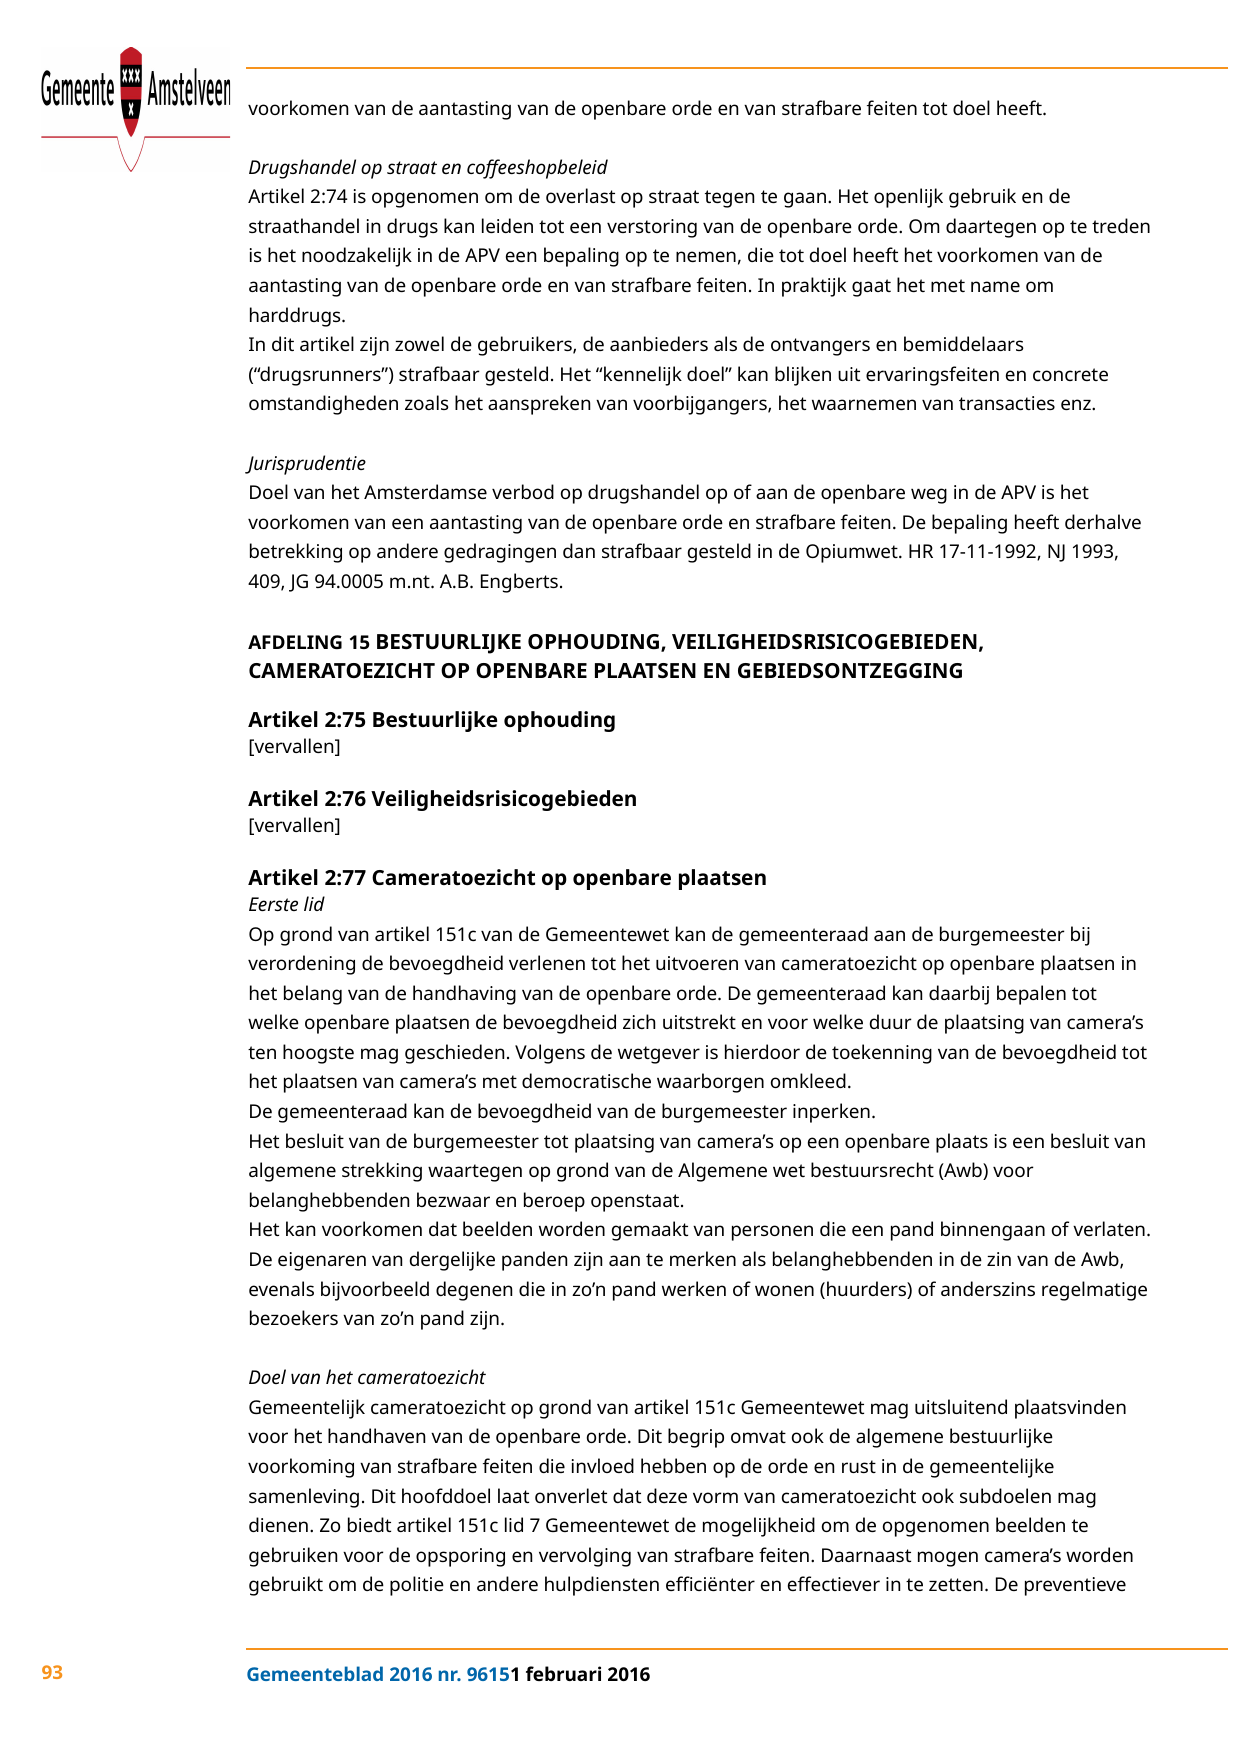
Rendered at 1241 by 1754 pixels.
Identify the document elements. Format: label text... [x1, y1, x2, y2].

text Gemeentelijk cameratoezicht op grond van artikel 151c Gemeentewet mag uitsluitend plaatsvinden voor het handhaven van de openbare orde. Dit begrip omvat ook de algemene bestuurlijke voorkoming van strafbare feiten die invloed hebben op de orde en rust in de gemeentelijke samenleving. Dit hoofddoel laat onverlet dat deze vorm van cameratoezicht ook subdoelen mag dienen. Zo biedt artikel 151c lid 7 Gemeentewet de mogelijkheid om de opgenomen beelden te gebruiken voor de opsporing en vervolging van strafbare feiten. Daarnaast mogen camera’s worden gebruikt om de politie en andere hulpdiensten efficiënter en effectiever in te zetten. De preventieve [248, 1394, 1152, 1597]
text Drugshandel op straat en coffeeshopbeleid [248, 154, 1152, 180]
text Artikel 2:76 Veiligheidsrisicogebieden [248, 784, 1152, 812]
text Artikel 2:75 Bestuurlijke ophouding [248, 705, 1152, 733]
text voorkomen van de aantasting van de openbare orde en van strafbare feiten tot doel heeft. [248, 95, 1152, 121]
text Het besluit van de burgemeester tot plaatsing van camera’s op een openbare plaats is een besluit van algemene strekking waartegen op grond van de Algemene wet bestuursrecht (Awb) voor belanghebbenden bezwaar en beroep openstaat. [248, 1128, 1152, 1213]
text Doel van het cameratoezicht [248, 1364, 1152, 1390]
text De gemeenteraad kan de bevoegdheid van de burgemeester inperken. [248, 1098, 1152, 1124]
text Op grond van artikel 151c van de Gemeentewet kan de gemeenteraad aan de burgemeester bij verordening de bevoegdheid verlenen tot het uitvoeren van cameratoezicht op openbare plaatsen in het belang van de handhaving van de openbare orde. De gemeenteraad kan daarbij bepalen tot welke openbare plaatsen de bevoegdheid zich uitstrekt en voor welke duur de plaatsing van camera’s ten hoogste mag geschieden. Volgens de wetgever is hierdoor de toekenning van de bevoegdheid tot het plaatsen van camera’s met democratische waarborgen omkleed. [248, 921, 1152, 1094]
text Artikel 2:77 Cameratoezicht op openbare plaatsen [248, 863, 1152, 891]
text [vervallen] [248, 733, 1152, 759]
text [vervallen] [248, 812, 1152, 838]
text Eerste lid [248, 891, 1152, 917]
picture [41, 47, 231, 172]
text In dit artikel zijn zowel de gebruikers, de aanbieders als de ontvangers en bemiddelaars (“drugsrunners”) strafbaar gesteld. Het “kennelijk doel” kan blijken uit ervaringsfeiten en concrete omstandigheden zoals het aanspreken van voorbijgangers, het waarnemen van transacties enz. [248, 331, 1152, 416]
text Doel van het Amsterdamse verbod op drugshandel op of aan de openbare weg in de APV is het voorkomen van een aantasting van de openbare orde en strafbare feiten. De bepaling heeft derhalve betrekking op andere gedragingen dan strafbaar gesteld in de Opiumwet. HR 17-11-1992, NJ 1993, 409, JG 94.0005 m.nt. A.B. Engberts. [248, 479, 1152, 594]
text Artikel 2:74 is opgenomen om de overlast op straat tegen te gaan. Het openlijk gebruik en de straathandel in drugs kan leiden tot een verstoring van de openbare orde. Om daartegen op te treden is het noodzakelijk in de APV een bepaling op te nemen, die tot doel heeft het voorkomen van de aantasting van de openbare orde en van strafbare feiten. In praktijk gaat het met name om harddrugs. [248, 183, 1152, 328]
text AFDELING 15 BESTUURLIJKE OPHOUDING, VEILIGHEIDSRISICOGEBIEDEN, CAMERATOEZICHT OP OPENBARE PLAATSEN EN GEBIEDSONTZEGGING [248, 627, 1152, 684]
text Jurisprudentie [248, 450, 1152, 476]
text Het kan voorkomen dat beelden worden gemaakt van personen die een pand binnengaan of verlaten. De eigenaren van dergelijke panden zijn aan te merken als belanghebbenden in de zin van de Awb, evenals bijvoorbeeld degenen die in zo’n pand werken of wonen (huurders) of anderszins regelmatige bezoekers van zo’n pand zijn. [248, 1217, 1152, 1331]
